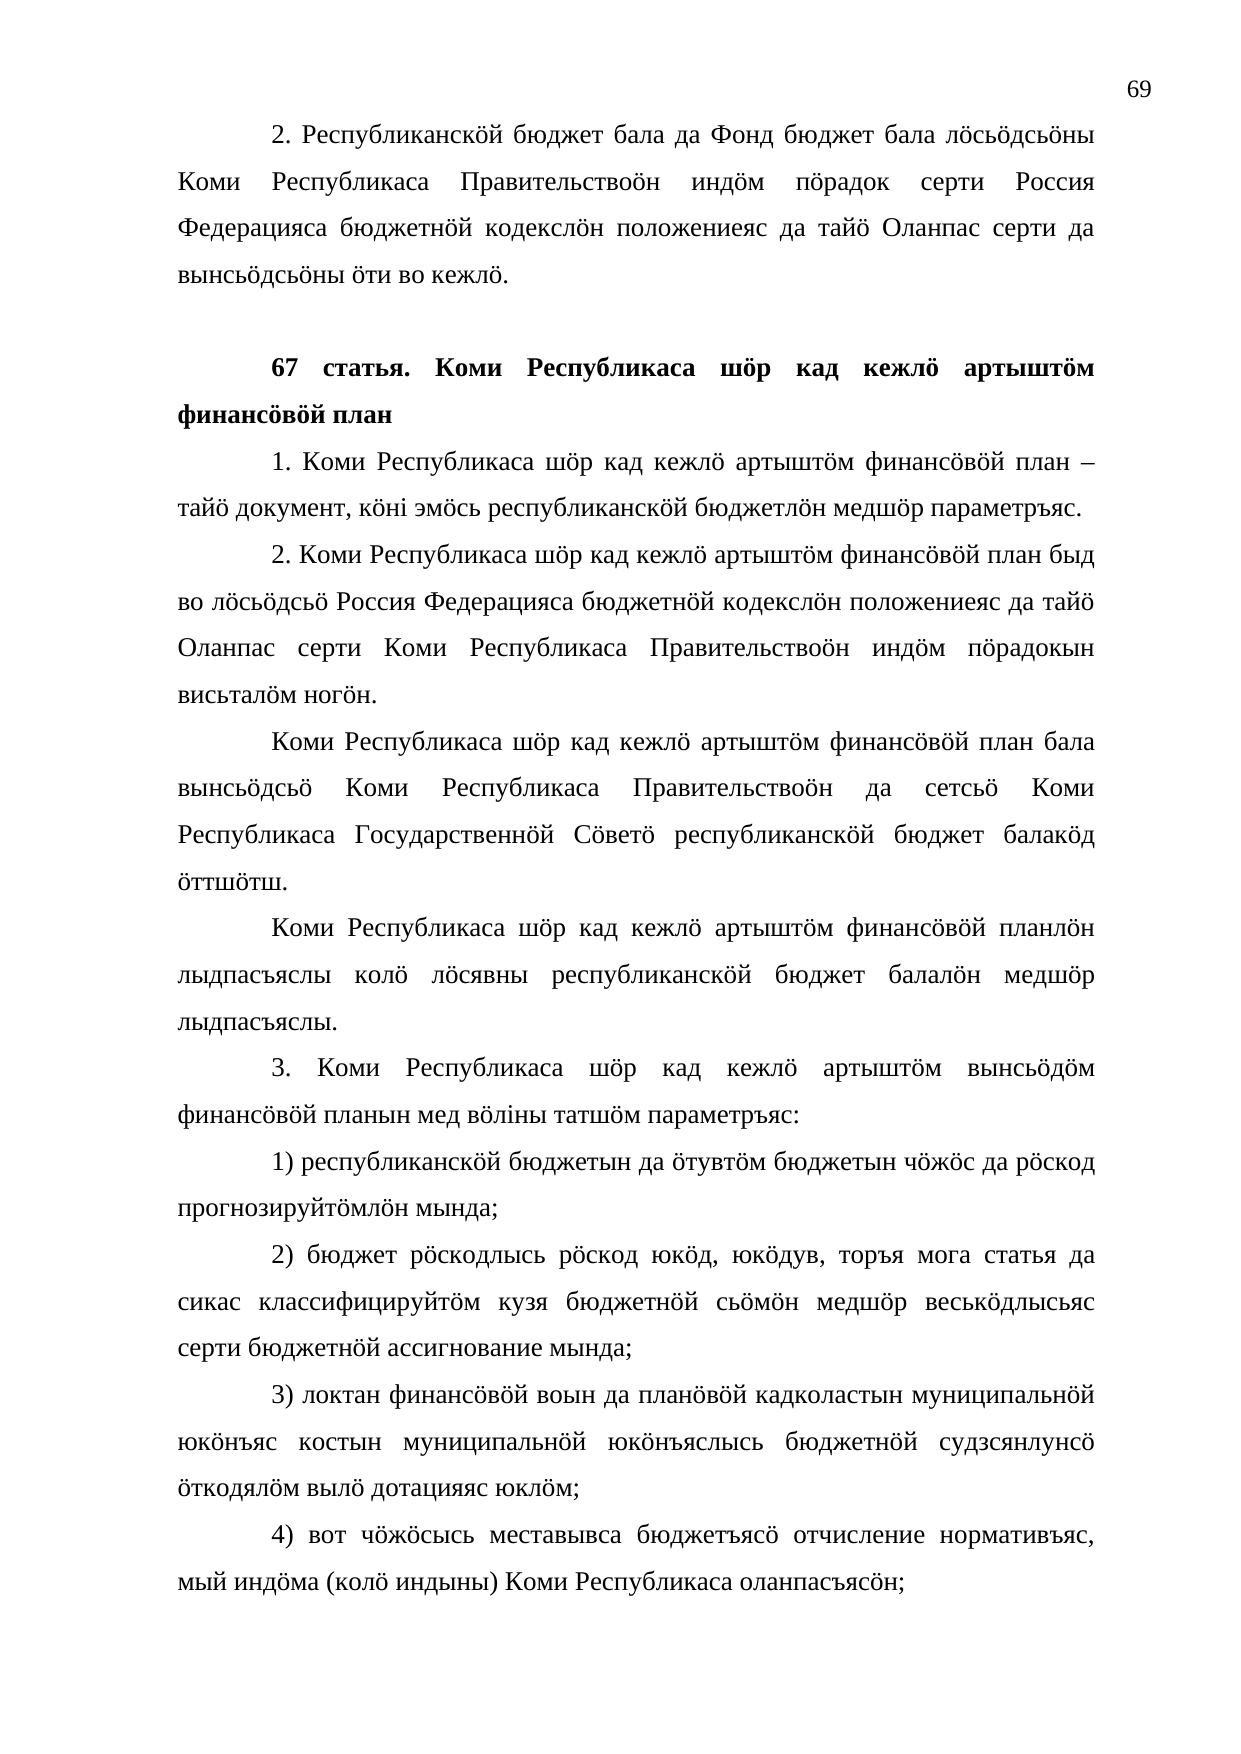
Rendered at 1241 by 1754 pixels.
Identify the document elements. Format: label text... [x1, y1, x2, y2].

text 67 статья. Коми Республикаса шöр кад кежлö артыштöм финансöвöй план [177, 351, 1096, 429]
text Коми Республикаса шöр кад кежлö артыштöм финансöвöй план бала вынсьöдсьö Коми Республикаса Правительствоöн да сетсьö Коми Республикаса Государственнöй Сöветö республиканскöй бюджет балакöд öттшöтш. [177, 725, 1096, 896]
text 1. Коми Республикаса шöр кад кежлö артыштöм финансöвöй план – тайö документ, кöні эмöсь республиканскöй бюджетлöн медшöр параметръяс. [177, 445, 1096, 523]
text 2. Республиканскöй бюджет бала да Фонд бюджет бала лöсьöдсьöны Коми Республикаса Правительствоöн индöм пöрадок серти Россия Федерацияса бюджетнöй кодекслöн положениеяс да тайö Оланпас серти да вынсьöдсьöны öти во кежлö. [177, 118, 1096, 289]
text 2) бюджет рöскодлысь рöскод юкöд, юкöдув, торъя мога статья да сикас классифицируйтöм кузя бюджетнöй сьöмöн медшöр веськöдлысьяс серти бюджетнöй ассигнование мында; [177, 1238, 1096, 1363]
text 4) вот чöжöсысь меставывса бюджетъясö отчисление нормативъяс, мый индöма (колö индыны) Коми Республикаса оланпасъясöн; [177, 1518, 1096, 1596]
text Коми Республикаса шöр кад кежлö артыштöм финансöвöй планлöн лыдпасъяслы колö лöсявны республиканскöй бюджет балалöн медшöр лыдпасъяслы. [177, 911, 1096, 1036]
text 1) республиканскöй бюджетын да öтувтöм бюджетын чöжöс да рöскод прогнозируйтöмлöн мында; [177, 1145, 1096, 1223]
text 3. Коми Республикаса шöр кад кежлö артыштöм вынсьöдöм финансöвöй планын мед вöліны татшöм параметръяс: [177, 1051, 1096, 1129]
text 3) локтан финансöвöй воын да планöвöй кадколастын муниципальнöй юкöнъяс костын муниципальнöй юкöнъяслысь бюджетнöй судзсянлунсö öткодялöм вылö дотацияяс юклöм; [177, 1378, 1096, 1503]
text 2. Коми Республикаса шöр кад кежлö артыштöм финансöвöй план быд во лöсьöдсьö Россия Федерацияса бюджетнöй кодекслöн положениеяс да тайö Оланпас серти Коми Республикаса Правительствоöн индöм пöрадокын висьталöм ногöн. [177, 538, 1096, 709]
